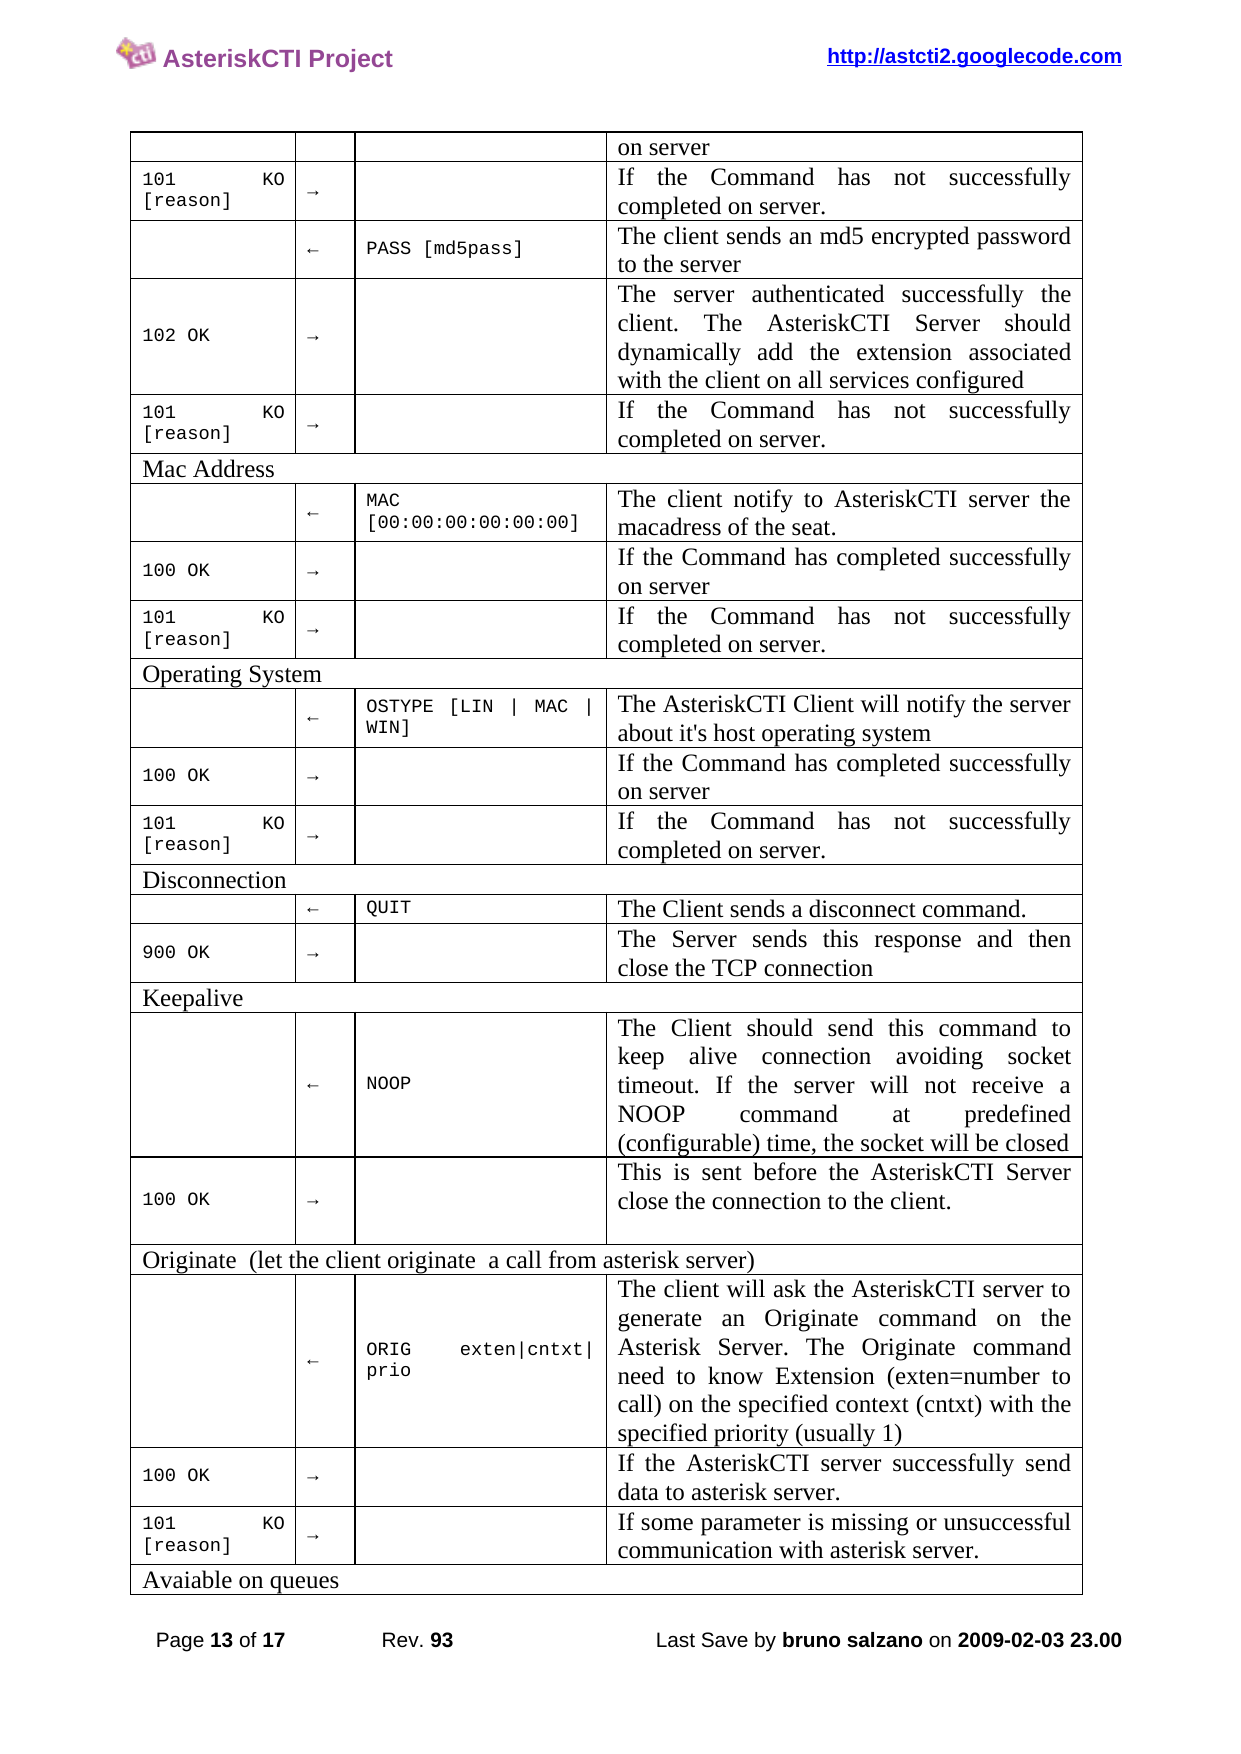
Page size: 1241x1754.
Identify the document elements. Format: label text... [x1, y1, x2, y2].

table_cell This is sent before the AsteriskCTI Server close the connection to the client. [607, 1158, 1082, 1244]
table_cell 100 OK [131, 748, 295, 805]
table_cell The client will ask the AsteriskCTI server to generate an Originate command on the Asterisk Server. The Originate command need to know Extension (exten=number to call) on the specified context (cntxt) with the specified priority (usually 1) [607, 1275, 1082, 1447]
table_cell [356, 395, 606, 453]
table_cell 101 KO [reason] [131, 1507, 295, 1564]
table_cell → [296, 1158, 354, 1244]
table_cell [296, 133, 354, 161]
table_cell [356, 542, 606, 600]
table_cell → [296, 748, 354, 805]
table_cell If the Command has not successfully completed on server. [607, 601, 1082, 658]
table_cell 100 OK [131, 1448, 295, 1506]
table_cell The client notify to AsteriskCTI server the macadress of the seat. [607, 484, 1082, 541]
table_cell ← [296, 895, 354, 923]
table_cell on server [607, 133, 1082, 161]
table_cell The client sends an md5 encrypted password to the server [607, 221, 1082, 278]
table_cell 101 KO [reason] [131, 395, 295, 453]
table_cell The AsteriskCTI Client will notify the server about it's host operating system [607, 689, 1082, 747]
table_cell [131, 133, 295, 161]
table_cell → [296, 924, 354, 982]
table_cell [131, 1013, 295, 1156]
table_cell PASS [md5pass] [356, 221, 606, 278]
table_cell 101 KO [reason] [131, 162, 295, 220]
table_cell ← [296, 1275, 354, 1447]
table_cell [356, 1158, 606, 1244]
table_cell → [296, 279, 354, 394]
table_cell 102 OK [131, 279, 295, 394]
table_cell Avaiable on queues [131, 1565, 1082, 1594]
table_cell ← [296, 689, 354, 747]
table_cell Keepalive [131, 983, 1082, 1012]
table_cell If the Command has completed successfully on server [607, 748, 1082, 805]
table_cell Mac Address [131, 454, 1082, 483]
table_cell 100 OK [131, 542, 295, 600]
table_cell → [296, 162, 354, 220]
table_cell [131, 689, 295, 747]
table_cell → [296, 806, 354, 864]
table_cell If the Command has not successfully completed on server. [607, 806, 1082, 864]
table_cell [131, 1275, 295, 1447]
table_cell If the Command has not successfully completed on server. [607, 395, 1082, 453]
table_cell The Server sends this response and then close the TCP connection [607, 924, 1082, 982]
table_cell If some parameter is missing or unsuccessful communication with asterisk server. [607, 1507, 1082, 1564]
table_cell → [296, 1507, 354, 1564]
table_cell The Client should send this command to keep alive connection avoiding socket timeout. If the server will not receive a NOOP command at predefined (configurable) time, the socket will be closed [607, 1013, 1082, 1156]
table_cell NOOP [356, 1013, 606, 1156]
table_cell [131, 895, 295, 923]
table_cell [356, 133, 606, 161]
table_cell [356, 601, 606, 658]
table_cell ← [296, 1013, 354, 1156]
table_cell QUIT [356, 895, 606, 923]
table_cell 900 OK [131, 924, 295, 982]
table_cell The server authenticated successfully the client. The AsteriskCTI Server should dynamically add the extension associated with the client on all services configured [607, 279, 1082, 394]
table_cell [356, 748, 606, 805]
table_cell ← [296, 221, 354, 278]
table_cell OSTYPE [LIN | MAC | WIN] [356, 689, 606, 747]
table_cell 100 OK [131, 1158, 295, 1244]
table_cell 101 KO [reason] [131, 806, 295, 864]
table_cell [356, 1448, 606, 1506]
table_cell ← [296, 484, 354, 541]
table_cell → [296, 395, 354, 453]
table_cell If the AsteriskCTI server successfully send data to asterisk server. [607, 1448, 1082, 1506]
table_cell [356, 279, 606, 394]
table_cell MAC [00:00:00:00:00:00] [356, 484, 606, 541]
picture [116, 34, 157, 74]
table_cell [131, 484, 295, 541]
table_cell If the Command has not successfully completed on server. [607, 162, 1082, 220]
table_cell → [296, 542, 354, 600]
table_cell Operating System [131, 659, 1082, 688]
table_cell ORIG exten|cntxt|prio [356, 1275, 606, 1447]
table_cell [356, 162, 606, 220]
table_cell 101 KO [reason] [131, 601, 295, 658]
table_cell If the Command has completed successfully on server [607, 542, 1082, 600]
table_cell Disconnection [131, 865, 1082, 893]
table_cell [356, 924, 606, 982]
table_cell [356, 806, 606, 864]
table_cell [131, 221, 295, 278]
table_cell Originate (let the client originate a call from asterisk server) [131, 1245, 1082, 1273]
table_cell → [296, 601, 354, 658]
table_cell → [296, 1448, 354, 1506]
table_cell The Client sends a disconnect command. [607, 895, 1082, 923]
table_cell [356, 1507, 606, 1564]
